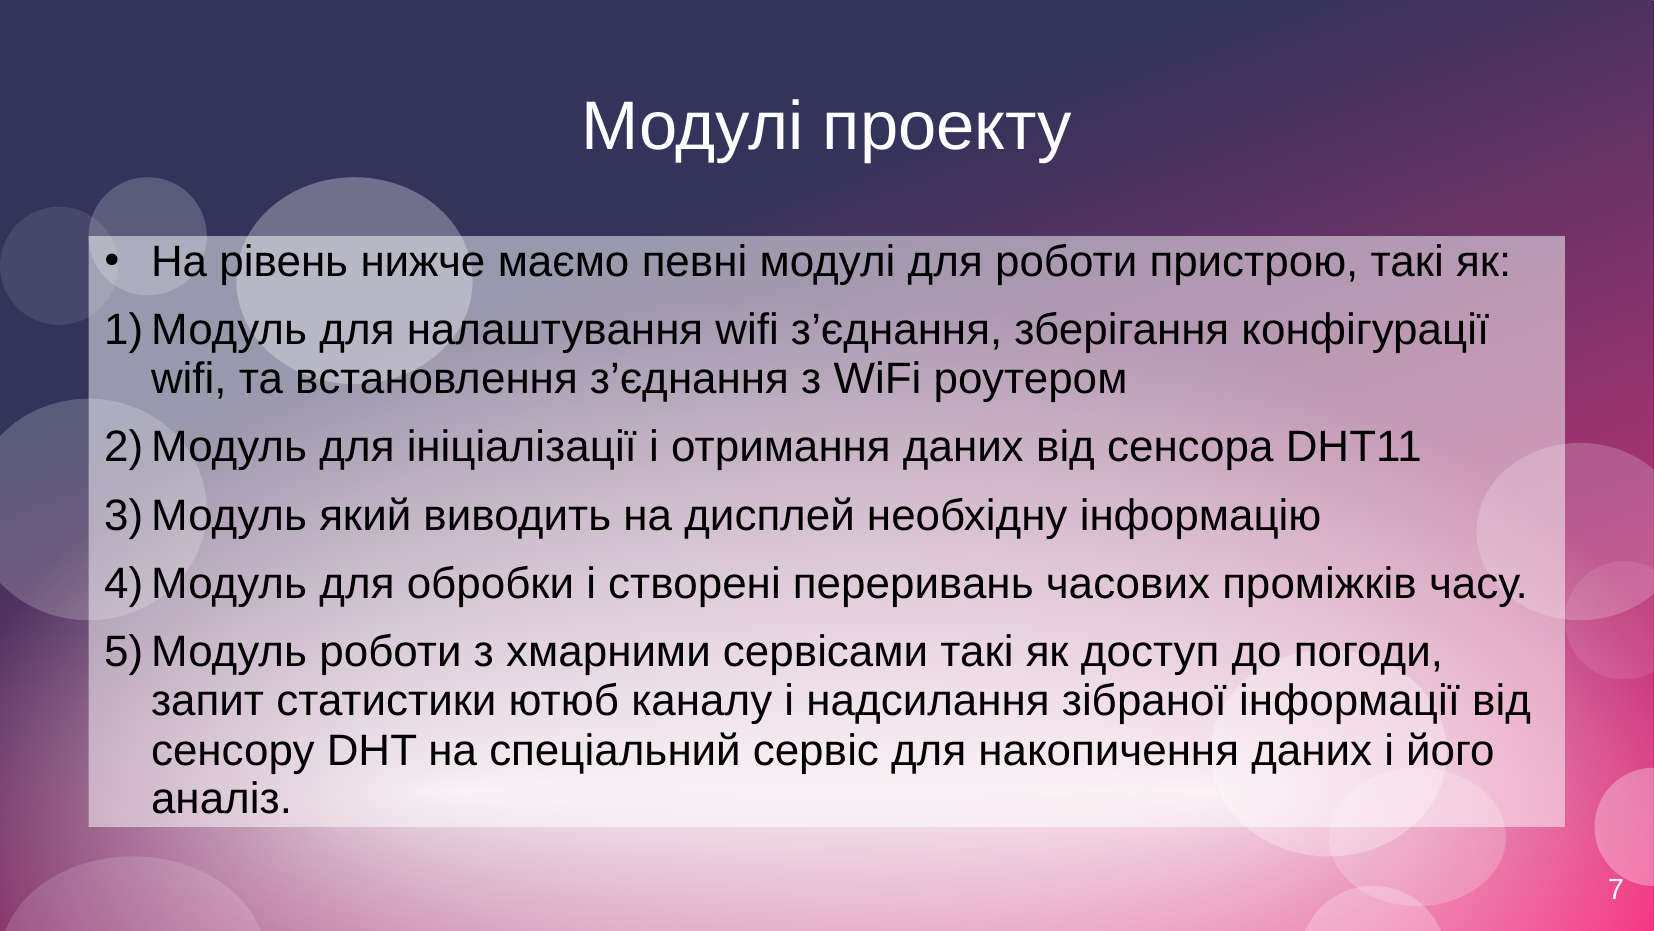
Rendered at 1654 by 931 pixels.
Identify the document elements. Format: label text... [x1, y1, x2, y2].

list На рівень нижче маємо певні модулі для роботи пристрою, такі як: Модуль для налаштування wifi з’єднання, зберігання конфігурації wifi, та встановлення з’єднання з WiFi роутером Модуль для ініціалізації і отримання даних від сенсора DHT11 Модуль який виводить на дисплей необхідну інформацію Модуль для обробки і створені переривань часових проміжків часу. Модуль роботи з хмарними сервісами такі як доступ до погоди, запит статистики ютюб каналу і надсилання зібраної інформації від сенсору DHT на спеціальний сервіс для накопичення даних і його аналіз. [88, 236, 1565, 827]
title Модулі проекту [88, 44, 1565, 207]
